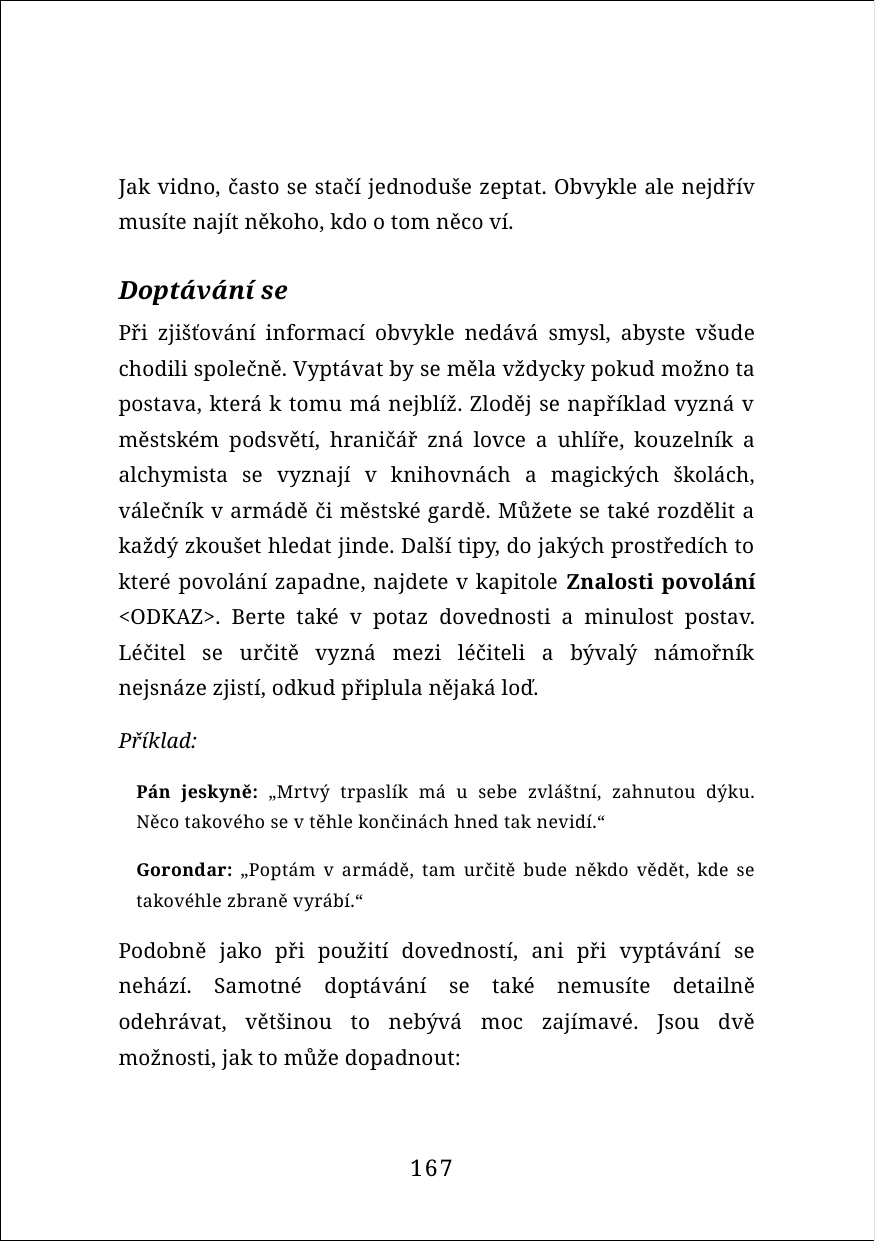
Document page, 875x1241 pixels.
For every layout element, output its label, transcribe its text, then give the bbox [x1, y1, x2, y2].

text Jak vidno, často se stačí jednoduše zeptat. Obvykle ale nejdřív musíte najít někoho, kdo o tom něco ví. [118, 172, 756, 236]
text Při zjišťování informací obvykle nedává smysl, abyste všude chodili společně. Vyptávat by se měla vždycky pokud možno ta postava, která k tomu má nejblíž. Zloděj se například vyzná v městském podsvětí, hraničář zná lovce a uhlíře, kouzelník a alchymista se vyznají v knihovnách a magických školách, válečník v armádě či městské gardě. Můžete se také rozdělit a každý zkoušet hledat jinde. Další tipy, do jakých prostředích to které povolání zapadne, najdete v kapitole Znalosti povolání <ODKAZ>. Berte také v potaz dovednosti a minulost postav. Léčitel se určitě vyzná mezi léčiteli a bývalý námořník nejsnáze zjistí, odkud připlula nějaká loď. [118, 318, 756, 702]
subtitle Doptávání se [118, 272, 756, 306]
text Příklad: [118, 727, 756, 755]
text Gorondar: „Poptám v armádě, tam určitě bude někdo vědět, kde se takovéhle zbraně vyrábí.“ [136, 858, 756, 912]
text Pán jeskyně: „Mrtvý trpaslík má u sebe zvláštní, zahnutou dýku. Něco takového se v těhle končinách hned tak nevidí.“ [136, 780, 756, 834]
text Podobně jako při použití dovedností, ani při vyptávání se nehází. Samotné doptávání se také nemusíte detailně odehrávat, většinou to nebývá moc zajímavé. Jsou dvě možnosti, jak to může dopadnout: [118, 936, 756, 1071]
